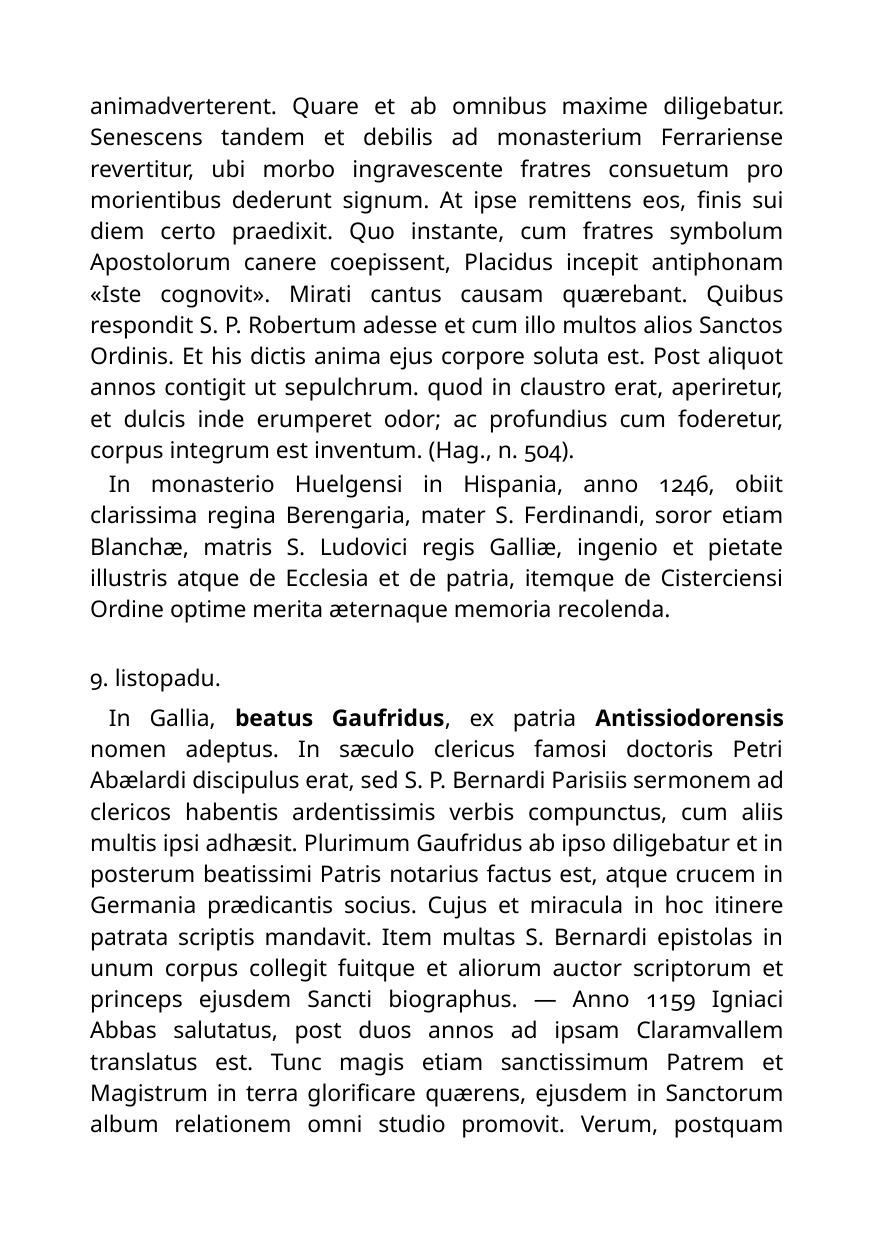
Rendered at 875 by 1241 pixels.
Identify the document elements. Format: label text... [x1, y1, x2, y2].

text In monasterio Huelgensi in Hispania, anno 1246, obiit clarissima regina Berengaria, mater S. Ferdinandi, soror etiam Blanchæ, matris S. Ludovici regis Galliæ, ingenio et pietate illustris atque de Ecclesia et de patria, itemque de Cisterciensi Ordine optime merita æternaque memoria recolenda. [90, 468, 784, 624]
text 9. listopadu. [90, 662, 784, 693]
text animadverterent. Quare et ab omnibus maxime dilige­batur. Senescens tandem et debilis ad monasterium Ferrariense revertitur, ubi morbo ingravescente fratres consuetum pro morientibus dederunt signum. At ipse remittens eos, finis sui diem certo praedixit. Quo instante, cum fratres symbolum Apostolorum canere coepissent, Placidus incepit antiphonam «Iste cognovit». Mirati cantus causam quærebant. Quibus respondit S. P. Robertum adesse et cum illo multos alios Sanctos Ordinis. Et his dictis anima ejus corpore soluta est. Post aliquot annos contigit ut sepulchrum. quod in claustro erat, aperiretur, et dulcis inde erumperet odor; ac profundius cum foderetur, corpus integrum est inventum. (Hag., n. 504). [90, 90, 784, 465]
text In Gallia, beatus Gaufridus, ex patria Antissiodorensis nomen adeptus. In sæculo clericus famosi doctoris Petri Abælardi discipulus erat, sed S. P. Bernardi Parisiis ser­monem ad clericos habentis ardentissimis verbis compunctus, cum aliis multis ipsi adhæsit. Plurimum Gaufridus ab ipso diligebatur et in posterum beatissimi Patris notarius factus est, atque crucem in Germania prædicantis socius. Cujus et miracula in hoc itinere patrata scriptis mandavit. Item multas S. Bernardi epistolas in unum corpus collegit fuitque et aliorum auctor scriptorum et princeps ejusdem Sancti biographus. — Anno 1159 Igniaci Abbas salutatus, post duos annos ad ipsam Claramvallem translatus est. Tunc magis etiam sanctissimum Patrem et Magistrum in terra glorificare quærens, ejusdem in Sanctorum album relationem omni studio promovit. Verum, postquam [90, 702, 784, 1139]
